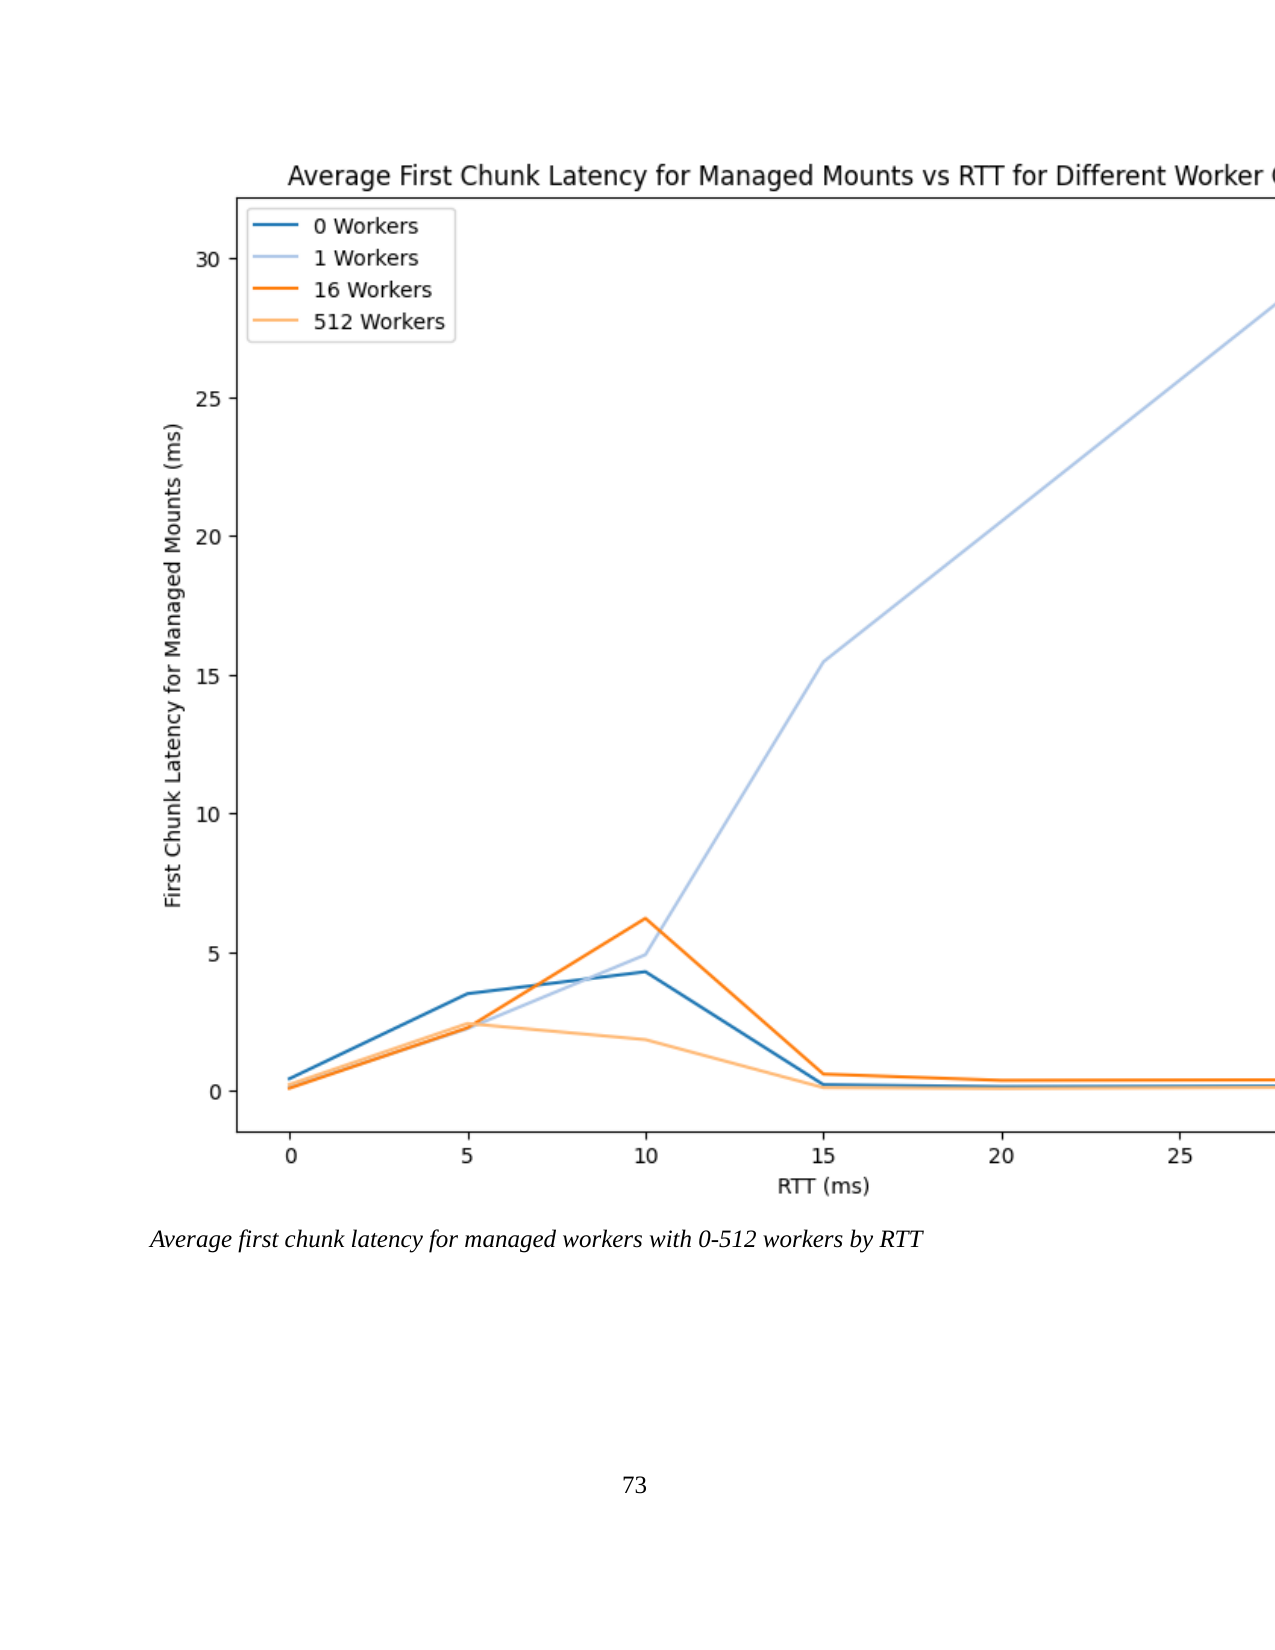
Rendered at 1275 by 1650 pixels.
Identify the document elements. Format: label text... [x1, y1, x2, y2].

picture [150, 150, 1275, 1212]
text Average first chunk latency for managed workers with 0-512 workers by RTT [150, 1224, 1125, 1253]
